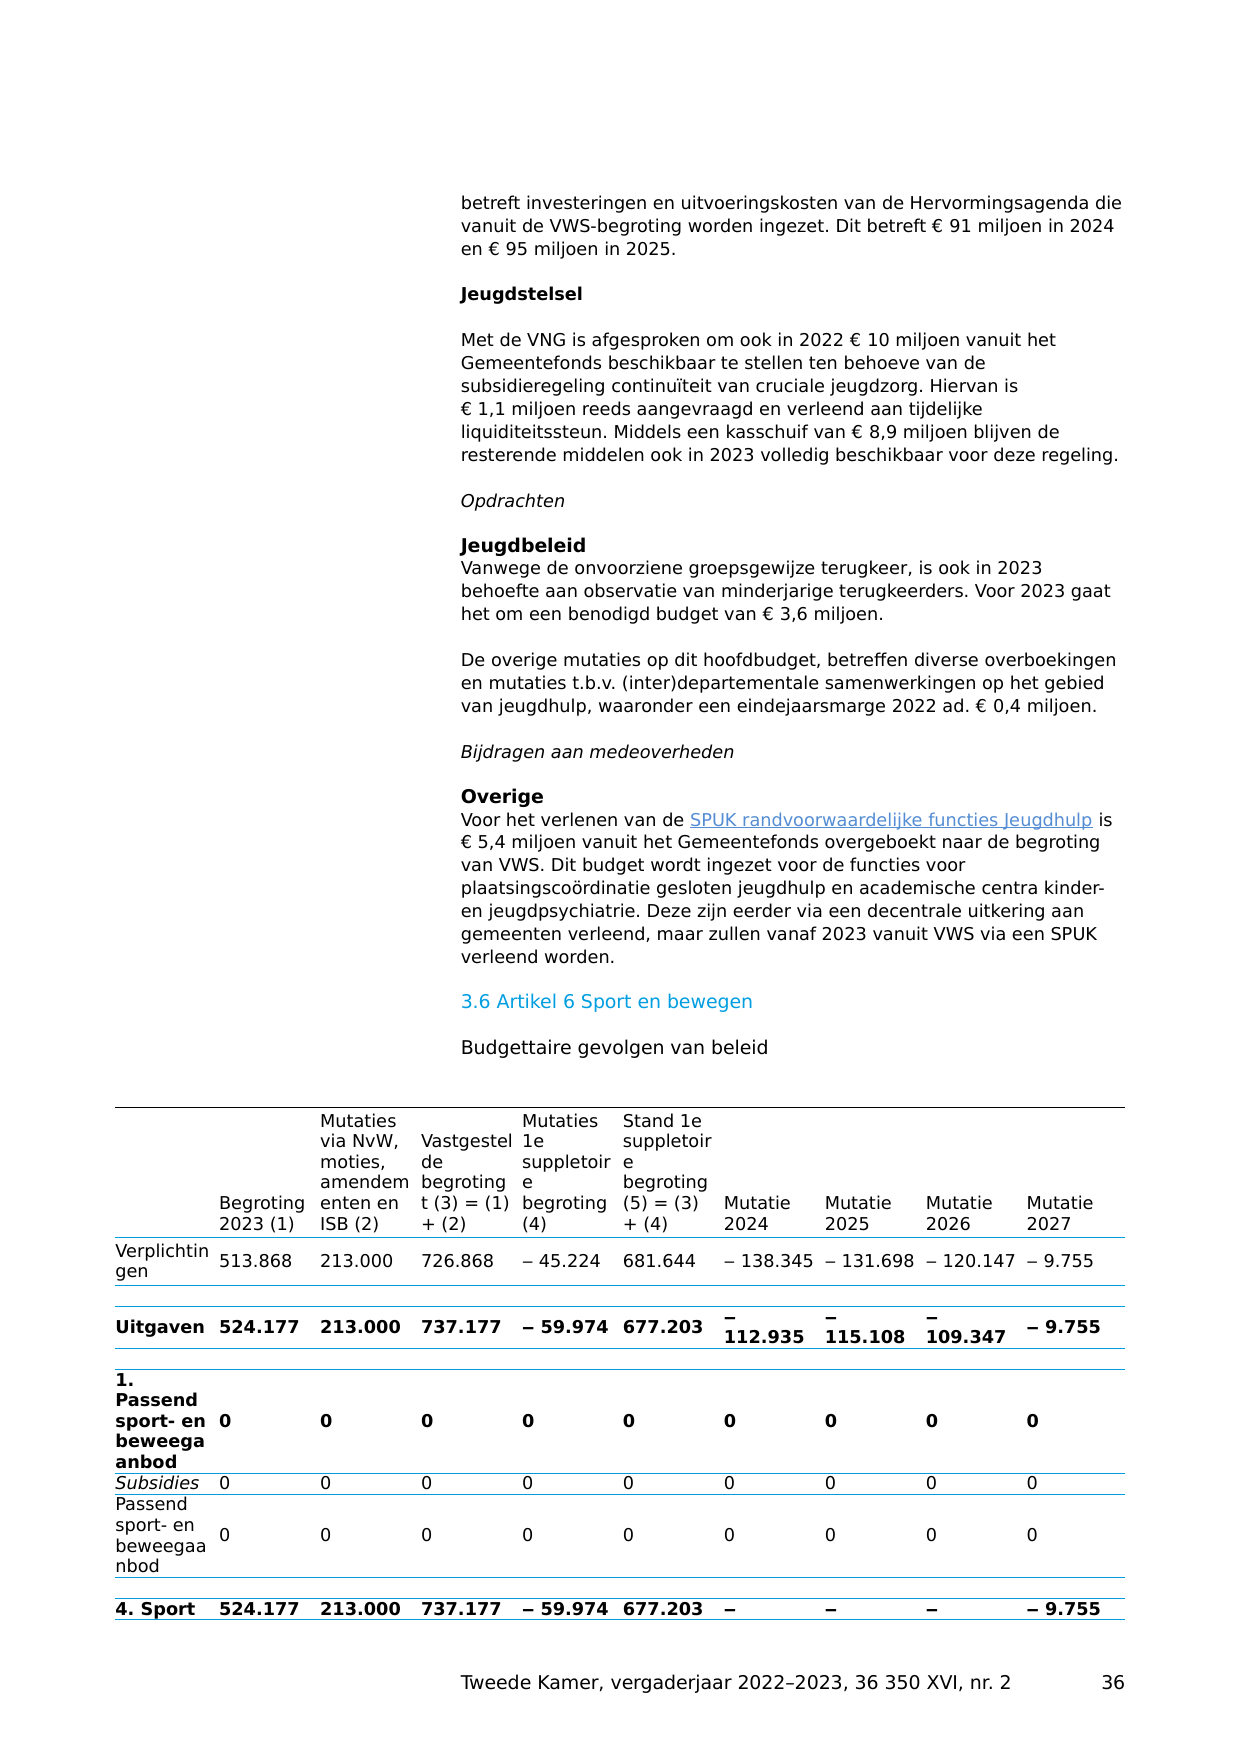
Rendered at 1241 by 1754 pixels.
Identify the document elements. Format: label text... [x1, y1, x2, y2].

table_cell [418, 1286, 519, 1306]
text Voor het verlenen van de SPUK randvoorwaardelijke functies Jeugdhulp is € 5,4 miljoen vanuit het Gemeentefonds overgeboekt naar de begroting van VWS. Dit budget wordt ingezet voor de functies voor plaatsingscoördinatie gesloten jeugdhulp en academische centra kinder- en jeugdpsychiatrie. Deze zijn eerder via een decentrale uitkering aan gemeenten verleend, maar zullen vanaf 2023 vanuit VWS via een SPUK verleend worden. [461, 808, 1125, 968]
table_cell ‒ [721, 1599, 822, 1619]
text Jeugdbeleid [461, 534, 1125, 556]
table_cell 0 [721, 1474, 822, 1494]
table_cell ‒ 131.698 [822, 1238, 923, 1285]
table_cell ‒ [822, 1599, 923, 1619]
table_cell 213.000 [317, 1238, 418, 1285]
table_cell [721, 1349, 822, 1369]
table_cell 213.000 [317, 1307, 418, 1348]
table_cell [418, 1349, 519, 1369]
table_cell ‒ 109.347 [923, 1307, 1023, 1348]
table_cell [115, 1578, 216, 1598]
table_cell [1024, 1349, 1125, 1369]
table_cell ‒ 59.974 [519, 1599, 620, 1619]
table_cell [620, 1349, 721, 1369]
table_cell Mutaties via NvW, moties, amendementen en ISB (2) [317, 1108, 418, 1237]
table_cell Mutaties 1e suppletoire begroting (4) [519, 1108, 620, 1237]
table_cell 0 [317, 1370, 418, 1473]
table_cell 213.000 [317, 1599, 418, 1619]
table_cell ‒ [923, 1599, 1023, 1619]
table_header Tabel 8 Budgettaire gevolgen van beleid artikel 6 Sport en bewegen (bedragen x € 1.000) [115, 1082, 1125, 1107]
table_cell [216, 1349, 317, 1369]
table_cell [115, 1286, 216, 1306]
text Jeugdstelsel [461, 282, 1125, 305]
table_cell 0 [721, 1370, 822, 1473]
text Opdrachten [461, 489, 1125, 512]
text Bijdragen aan medeoverheden [461, 740, 1125, 763]
table_cell Mutatie 2024 [721, 1108, 822, 1237]
table_cell [822, 1286, 923, 1306]
table_cell 681.644 [620, 1238, 721, 1285]
table_cell 0 [216, 1495, 317, 1577]
table_cell 0 [317, 1495, 418, 1577]
table_cell Stand 1e suppletoire begroting (5) = (3) + (4) [620, 1108, 721, 1237]
text betreft investeringen en uitvoeringskosten van de Hervormingsagenda die vanuit de VWS-begroting worden ingezet. Dit betreft € 91 miljoen in 2024 en € 95 miljoen in 2025. [461, 191, 1125, 259]
table_cell 0 [1024, 1495, 1125, 1577]
table_cell ‒ 138.345 [721, 1238, 822, 1285]
text Met de VNG is afgesproken om ook in 2022 € 10 miljoen vanuit het Gemeentefonds beschikbaar te stellen ten behoeve van de subsidieregeling continuïteit van cruciale jeugdzorg. Hiervan is € 1,1 miljoen reeds aangevraagd en verleend aan tijdelijke liquiditeitssteun. Middels een kasschuif van € 8,9 miljoen blijven de resterende middelen ook in 2023 volledig beschikbaar voor deze regeling. [461, 328, 1125, 466]
table_cell 524.177 [216, 1599, 317, 1619]
table_cell ‒ 112.935 [721, 1307, 822, 1348]
table_cell 726.868 [418, 1238, 519, 1285]
table_cell ‒ 9.755 [1024, 1599, 1125, 1619]
table_cell Vastgestelde begroting t (3) = (1) + (2) [418, 1108, 519, 1237]
table_cell ‒ 59.974 [519, 1307, 620, 1348]
text De overige mutaties op dit hoofdbudget, betreffen diverse overboekingen en mutaties t.b.v. (inter)departementale samenwerkingen op het gebied van jeugdhulp, waaronder een eindejaarsmarge 2022 ad. € 0,4 miljoen. [461, 648, 1125, 717]
table_cell Begroting 2023 (1) [216, 1108, 317, 1237]
table_cell [923, 1286, 1023, 1306]
table_cell ‒ 9.755 [1024, 1238, 1125, 1285]
table_cell 0 [519, 1495, 620, 1577]
table_cell Passend sport- en beweegaanbod [115, 1495, 216, 1577]
table_cell [519, 1349, 620, 1369]
table_cell 0 [923, 1370, 1023, 1473]
table_cell [1024, 1578, 1125, 1598]
table_cell 0 [620, 1495, 721, 1577]
table_cell 0 [1024, 1474, 1125, 1494]
table_cell 677.203 [620, 1599, 721, 1619]
table_cell [418, 1578, 519, 1598]
table_cell 0 [822, 1370, 923, 1473]
table_cell [317, 1578, 418, 1598]
table_cell 677.203 [620, 1307, 721, 1348]
table_cell Uitgaven [115, 1307, 216, 1348]
table_cell Subsidies [115, 1474, 216, 1494]
table_cell ‒ 120.147 [923, 1238, 1023, 1285]
table_cell [115, 1349, 216, 1369]
table_cell 0 [216, 1370, 317, 1473]
table_cell [216, 1578, 317, 1598]
table_cell 0 [721, 1495, 822, 1577]
table_cell [923, 1349, 1023, 1369]
table_cell 0 [317, 1474, 418, 1494]
table_cell 0 [418, 1370, 519, 1473]
table_cell 0 [418, 1495, 519, 1577]
table_cell Mutatie 2027 [1024, 1108, 1125, 1237]
title 3.6 Artikel 6 Sport en bewegen [461, 991, 1125, 1013]
table_cell ‒ 115.108 [822, 1307, 923, 1348]
table_cell [620, 1286, 721, 1306]
table_cell [721, 1578, 822, 1598]
table_cell Mutatie 2025 [822, 1108, 923, 1237]
table_cell 0 [822, 1495, 923, 1577]
table_cell Verplichtingen [115, 1238, 216, 1285]
table_cell 0 [822, 1474, 923, 1494]
table_cell 524.177 [216, 1307, 317, 1348]
table_cell [115, 1108, 216, 1237]
table_cell [620, 1578, 721, 1598]
table_cell Mutatie 2026 [923, 1108, 1023, 1237]
table_cell [1024, 1286, 1125, 1306]
table_cell [317, 1286, 418, 1306]
table_cell 0 [923, 1495, 1023, 1577]
table_cell 0 [418, 1474, 519, 1494]
table_cell [519, 1286, 620, 1306]
table_cell 513.868 [216, 1238, 317, 1285]
table_cell [216, 1286, 317, 1306]
table_cell [822, 1578, 923, 1598]
table_cell 737.177 [418, 1599, 519, 1619]
table_cell 0 [1024, 1370, 1125, 1473]
table_cell [721, 1286, 822, 1306]
table_cell 0 [923, 1474, 1023, 1494]
table_cell 737.177 [418, 1307, 519, 1348]
table_cell [519, 1578, 620, 1598]
table_cell [822, 1349, 923, 1369]
table_cell [317, 1349, 418, 1369]
table_cell 1. Passend sport- en beweegaanbod [115, 1370, 216, 1473]
table_cell 0 [519, 1474, 620, 1494]
text Overige [461, 786, 1125, 808]
table_cell ‒ 9.755 [1024, 1307, 1125, 1348]
table_cell [923, 1578, 1023, 1598]
title Budgettaire gevolgen van beleid [461, 1037, 1125, 1058]
text Vanwege de onvoorziene groepsgewijze terugkeer, is ook in 2023 behoefte aan observatie van minderjarige terugkeerders. Voor 2023 gaat het om een benodigd budget van € 3,6 miljoen. [461, 556, 1125, 625]
table_cell ‒ 45.224 [519, 1238, 620, 1285]
table_cell 0 [620, 1370, 721, 1473]
table_cell 4. Sport [115, 1599, 216, 1619]
table_cell 0 [620, 1474, 721, 1494]
table_cell 0 [519, 1370, 620, 1473]
table_cell 0 [216, 1474, 317, 1494]
